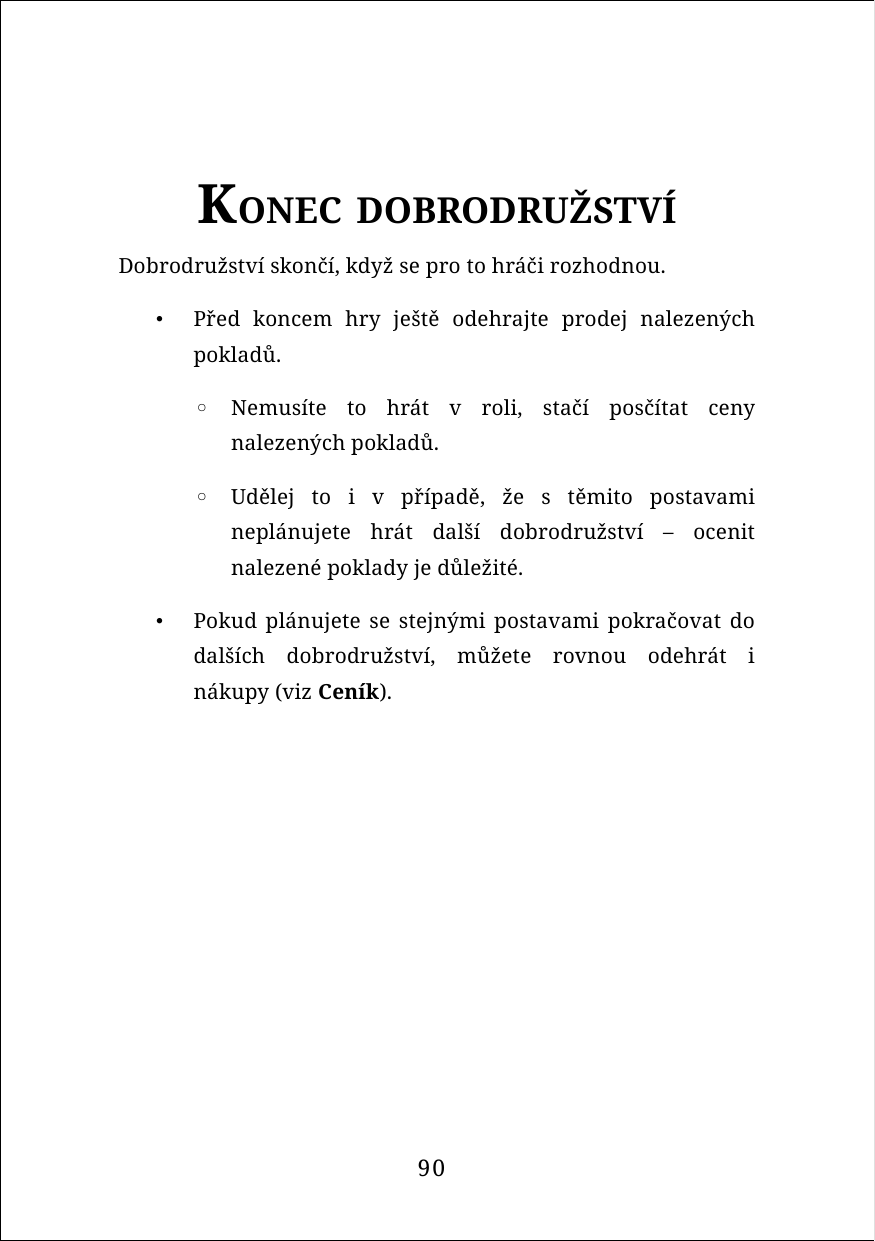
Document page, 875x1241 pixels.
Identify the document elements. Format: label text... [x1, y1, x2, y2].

text Dobrodružství skončí, když se pro to hráči rozhodnou. [118, 251, 756, 279]
list Před koncem hry ještě odehrajte prodej nalezených pokladů. [156, 304, 756, 368]
list Pokud plánujete se stejnými postavami pokračovat do dalších dobrodružství, můžete rovnou odehrát i nákupy (viz Ceník). [156, 606, 756, 706]
list Nemusíte to hrát v roli, stačí posčítat ceny nalezených pokladů. [193, 393, 756, 457]
subtitle Konec dobrodružství [118, 166, 756, 239]
list Udělej to i v případě, že s těmito postavami neplánujete hrát další dobrodružství – ocenit nalezené poklady je důležité. [193, 482, 756, 581]
